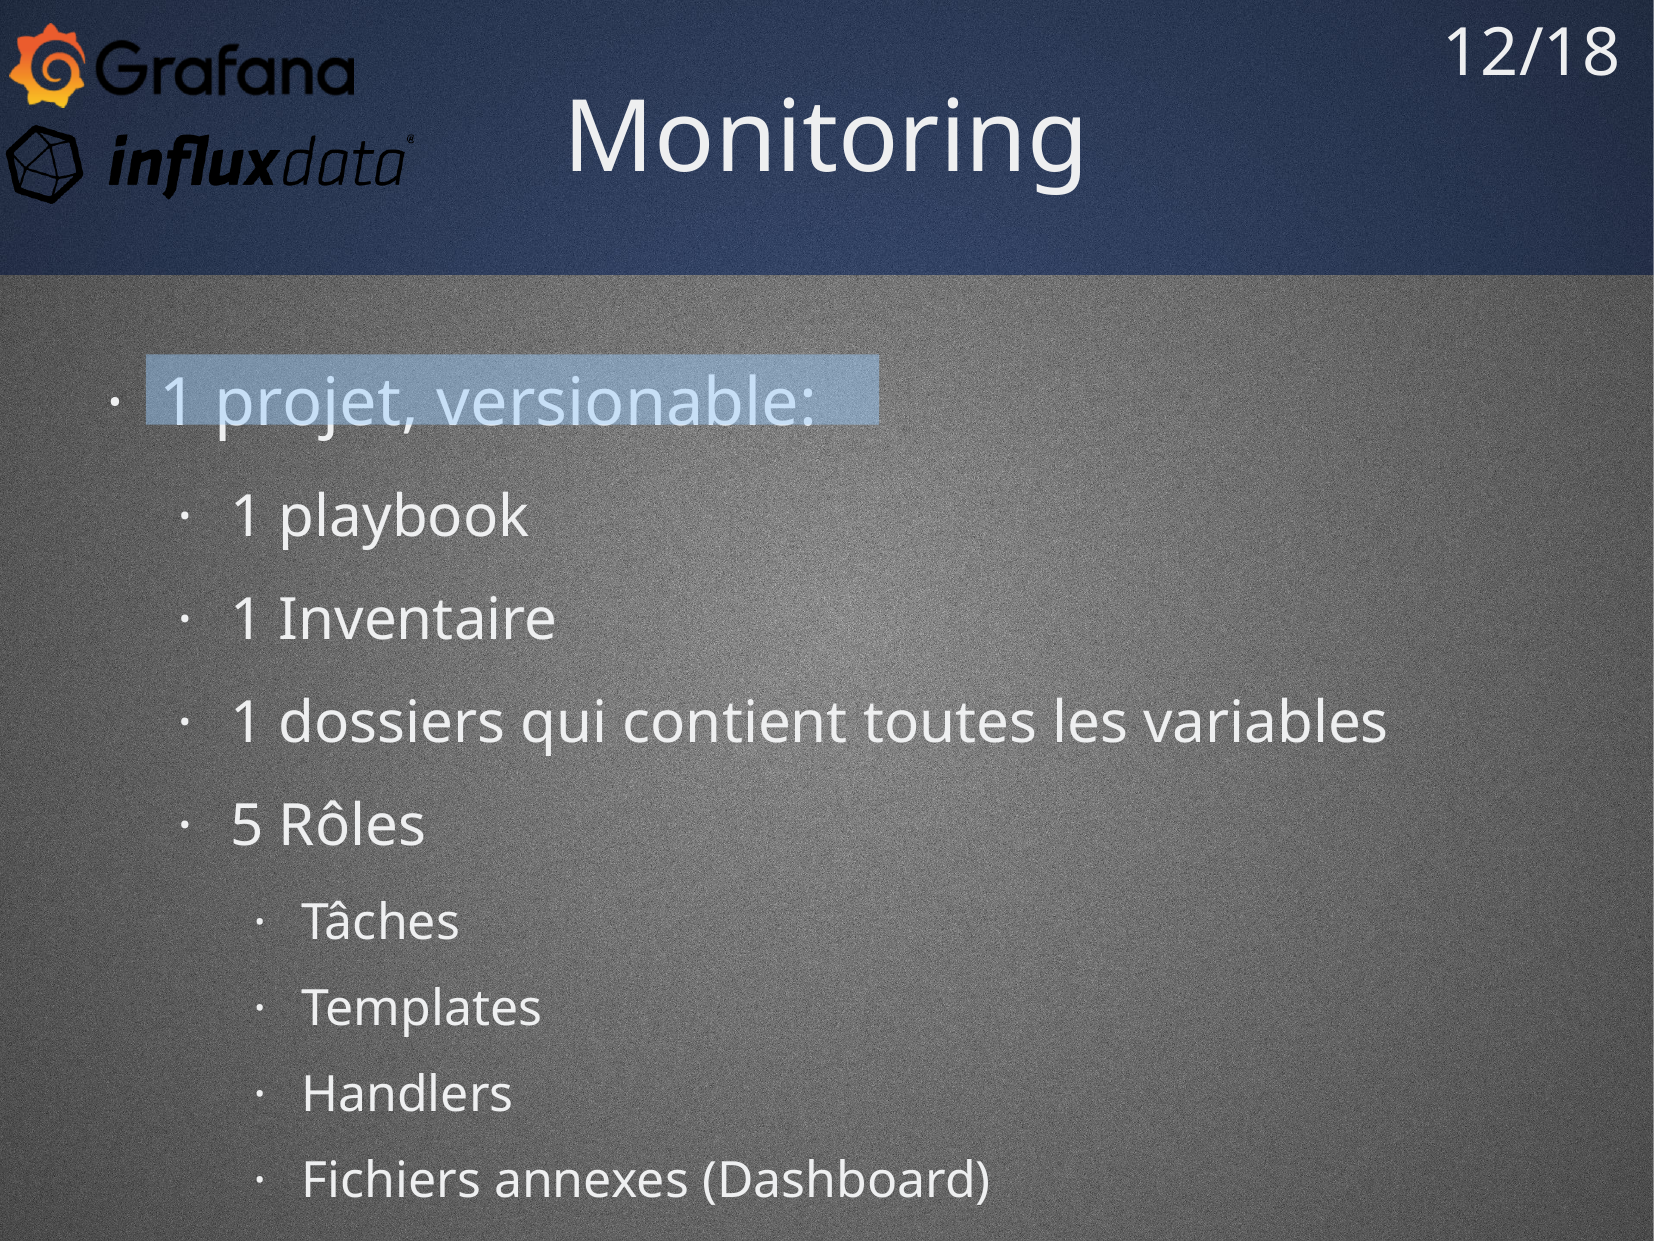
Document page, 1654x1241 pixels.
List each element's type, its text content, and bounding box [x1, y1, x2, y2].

list 12/18 [1371, 4, 1652, 83]
list 1 projet, versionable: 1 playbook 1 Inventaire 1 dossiers qui contient toutes les variables 5 Rôles Tâches Templates Handlers Fichiers annexes (Dashboard) [88, 354, 1565, 1241]
picture [0, 0, 1654, 1241]
text_box [145, 354, 880, 425]
title Monitoring [88, 29, 1565, 237]
